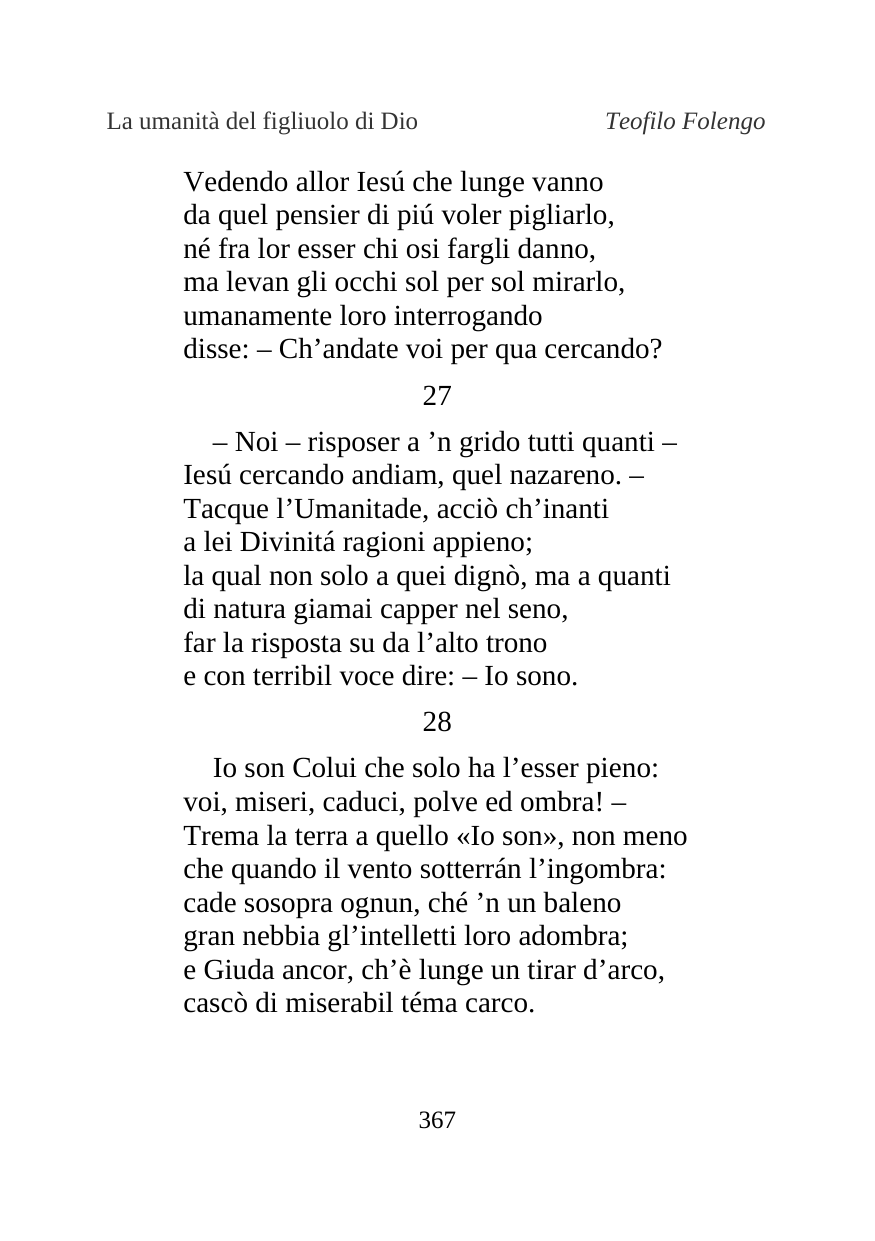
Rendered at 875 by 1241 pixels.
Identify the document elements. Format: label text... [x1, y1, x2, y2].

text 28 [106, 704, 768, 738]
text Vedendo allor Iesú che lunge vanno da quel pensier di piú voler pigliarlo, né fra lor esser chi osi fargli danno, ma levan gli occhi sol per sol mirarlo, umanamente loro interrogando disse: – Ch’andate voi per qua cercando? [183, 164, 768, 365]
text 27 [106, 378, 768, 411]
text Io son Colui che solo ha l’esser pieno: voi, miseri, caduci, polve ed ombra! – Trema la terra a quello «Io son», non meno che quando il vento sotterrán l’ingombra: cade sosopra ognun, ché ’n un baleno gran nebbia gl’intelletti loro adombra; e Giuda ancor, ch’è lunge un tirar d’arco, cascò di miserabil téma carco. [183, 751, 768, 1019]
text – Noi – risposer a ’n grido tutti quanti – Iesú cercando andiam, quel nazareno. – Tacque l’Umanitade, acciò ch’inanti a lei Divinitá ragioni appieno; la qual non solo a quei dignò, ma a quanti di natura giamai capper nel seno, far la risposta su da l’alto trono e con terribil voce dire: – Io sono. [183, 424, 768, 692]
